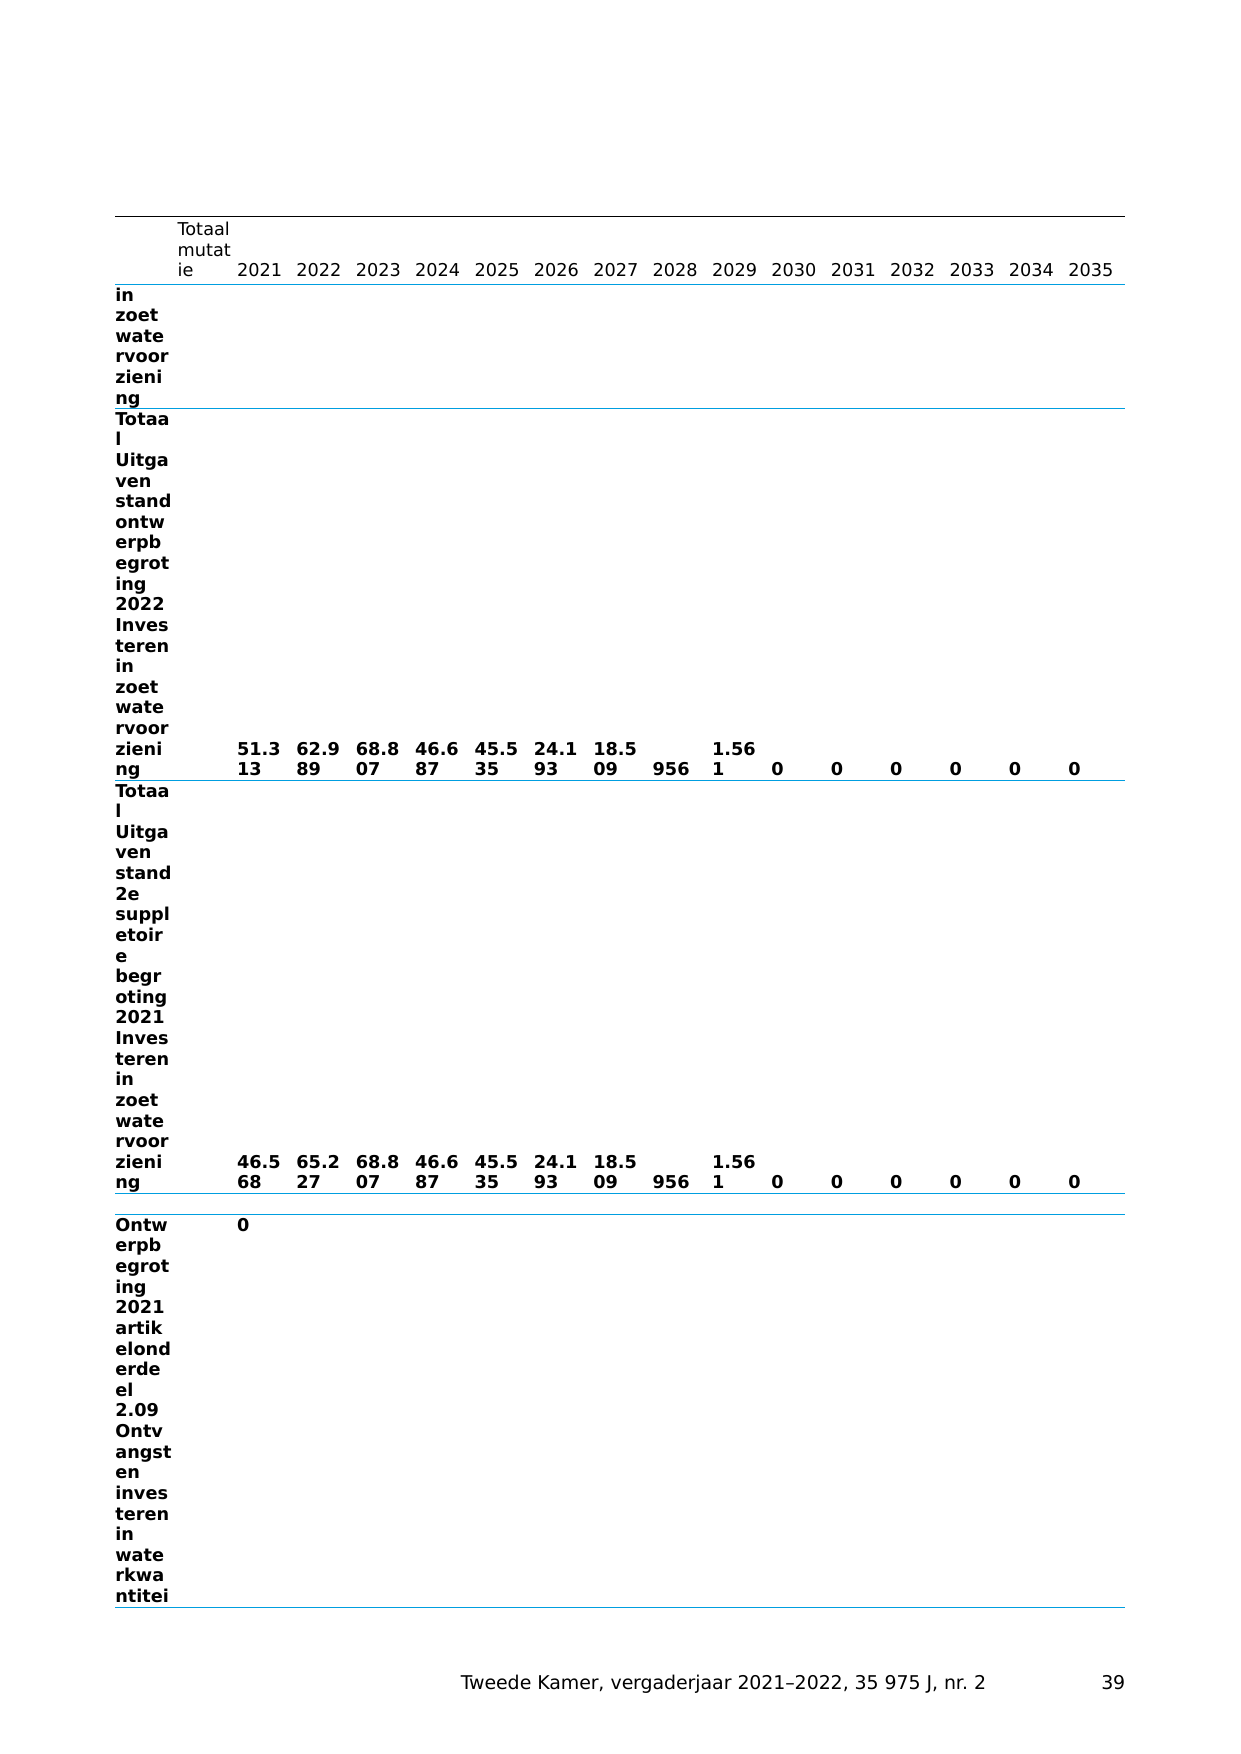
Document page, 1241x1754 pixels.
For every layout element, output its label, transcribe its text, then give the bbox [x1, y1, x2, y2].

table_cell [293, 285, 353, 408]
table_cell 2021 [234, 217, 293, 284]
table_cell [1065, 1194, 1125, 1214]
table_cell 1.561 [709, 409, 768, 780]
table_cell 2029 [709, 217, 768, 284]
table_cell 0 [768, 781, 828, 1193]
table_cell 0 [1006, 781, 1065, 1193]
table_cell [293, 1215, 353, 1607]
table_cell [531, 285, 590, 408]
table_cell [412, 1194, 471, 1214]
table_cell [234, 1194, 293, 1214]
table_cell [887, 1194, 946, 1214]
table_cell [531, 1194, 590, 1214]
table_cell [768, 1194, 828, 1214]
table_cell 2030 [768, 217, 828, 284]
table_cell [709, 285, 768, 408]
table_cell 45.535 [471, 781, 531, 1193]
table_cell 1.561 [709, 781, 768, 1193]
table_cell Totaal Uitgaven stand ontwerpbegroting 2022 Investeren in zoetwatervoorziening [115, 409, 174, 780]
table_cell [828, 285, 887, 408]
table_cell [1065, 285, 1125, 408]
table_cell 2031 [828, 217, 887, 284]
table_cell [234, 285, 293, 408]
table_cell [293, 1194, 353, 1214]
table_cell [353, 1215, 412, 1607]
table_cell 46.687 [412, 409, 471, 780]
table_cell 0 [946, 409, 1006, 780]
table_cell 0 [887, 781, 946, 1193]
table_cell Totaal mutatie [175, 217, 234, 284]
table_cell [115, 217, 174, 284]
table_cell [590, 285, 649, 408]
table_cell [887, 1215, 946, 1607]
table_cell 956 [650, 409, 709, 780]
table_cell 62.989 [293, 409, 353, 780]
table_cell 18.509 [590, 409, 649, 780]
table_cell [412, 285, 471, 408]
table_cell [115, 1194, 174, 1214]
table_cell 2022 [293, 217, 353, 284]
table_cell 2023 [353, 217, 412, 284]
table_cell [471, 1215, 531, 1607]
table_cell [175, 1194, 234, 1214]
table_cell 0 [1065, 409, 1125, 780]
table_cell [650, 285, 709, 408]
table_cell Ontwerpbegroting 2021 artikelonderdeel 2.09 Ontvangsten investeren in waterkwantitei [115, 1215, 174, 1607]
table_cell [709, 1194, 768, 1214]
table_cell Totaal Uitgaven stand 2e suppletoire begroting 2021 Investeren in zoetwatervoorziening [115, 781, 174, 1193]
table_cell [828, 1194, 887, 1214]
table_cell 0 [1065, 781, 1125, 1193]
table_cell 2028 [650, 217, 709, 284]
table_cell [471, 1194, 531, 1214]
table_cell [412, 1215, 471, 1607]
table_cell 2035 [1065, 217, 1125, 284]
table_header Tabel 11 Artikel 2 Investeren in zoetwatervoorzieningen (bedragen x € 1.000) [115, 191, 1125, 216]
table_cell [828, 1215, 887, 1607]
table_cell 2032 [887, 217, 946, 284]
table_cell 2026 [531, 217, 590, 284]
table_cell 0 [768, 409, 828, 780]
table_cell 0 [887, 409, 946, 780]
table_cell 24.193 [531, 409, 590, 780]
table_cell [1006, 285, 1065, 408]
table_cell 18.509 [590, 781, 649, 1193]
table_cell 2034 [1006, 217, 1065, 284]
table_cell 46.568 [234, 781, 293, 1193]
table_cell [946, 1215, 1006, 1607]
table_cell 0 [1006, 409, 1065, 780]
table_cell [709, 1215, 768, 1607]
table_cell [946, 285, 1006, 408]
table_cell 2033 [946, 217, 1006, 284]
table_cell 0 [828, 781, 887, 1193]
table_cell [768, 1215, 828, 1607]
table_cell 46.687 [412, 781, 471, 1193]
table_cell [353, 285, 412, 408]
table_cell [175, 781, 234, 1193]
table_cell [650, 1215, 709, 1607]
table_cell [175, 285, 234, 408]
table_cell 2025 [471, 217, 531, 284]
table_cell [590, 1194, 649, 1214]
table_cell [650, 1194, 709, 1214]
table_cell [590, 1215, 649, 1607]
table_cell [353, 1194, 412, 1214]
table_cell 0 [234, 1215, 293, 1607]
table_cell in zoetwatervoorziening [115, 285, 174, 408]
table_cell [887, 285, 946, 408]
table_cell 24.193 [531, 781, 590, 1193]
table_cell 0 [946, 781, 1006, 1193]
table_cell 65.227 [293, 781, 353, 1193]
table_cell [1006, 1215, 1065, 1607]
table_cell [1006, 1194, 1065, 1214]
table_cell [531, 1215, 590, 1607]
table_cell 51.313 [234, 409, 293, 780]
table_cell 2027 [590, 217, 649, 284]
table_cell 68.807 [353, 409, 412, 780]
table_cell [471, 285, 531, 408]
table_cell 0 [828, 409, 887, 780]
table_cell [175, 409, 234, 780]
table_cell 68.807 [353, 781, 412, 1193]
table_cell [175, 1215, 234, 1607]
table_cell 45.535 [471, 409, 531, 780]
table_cell 2024 [412, 217, 471, 284]
table_cell [1065, 1215, 1125, 1607]
table_cell [768, 285, 828, 408]
table_cell [946, 1194, 1006, 1214]
table_cell 956 [650, 781, 709, 1193]
